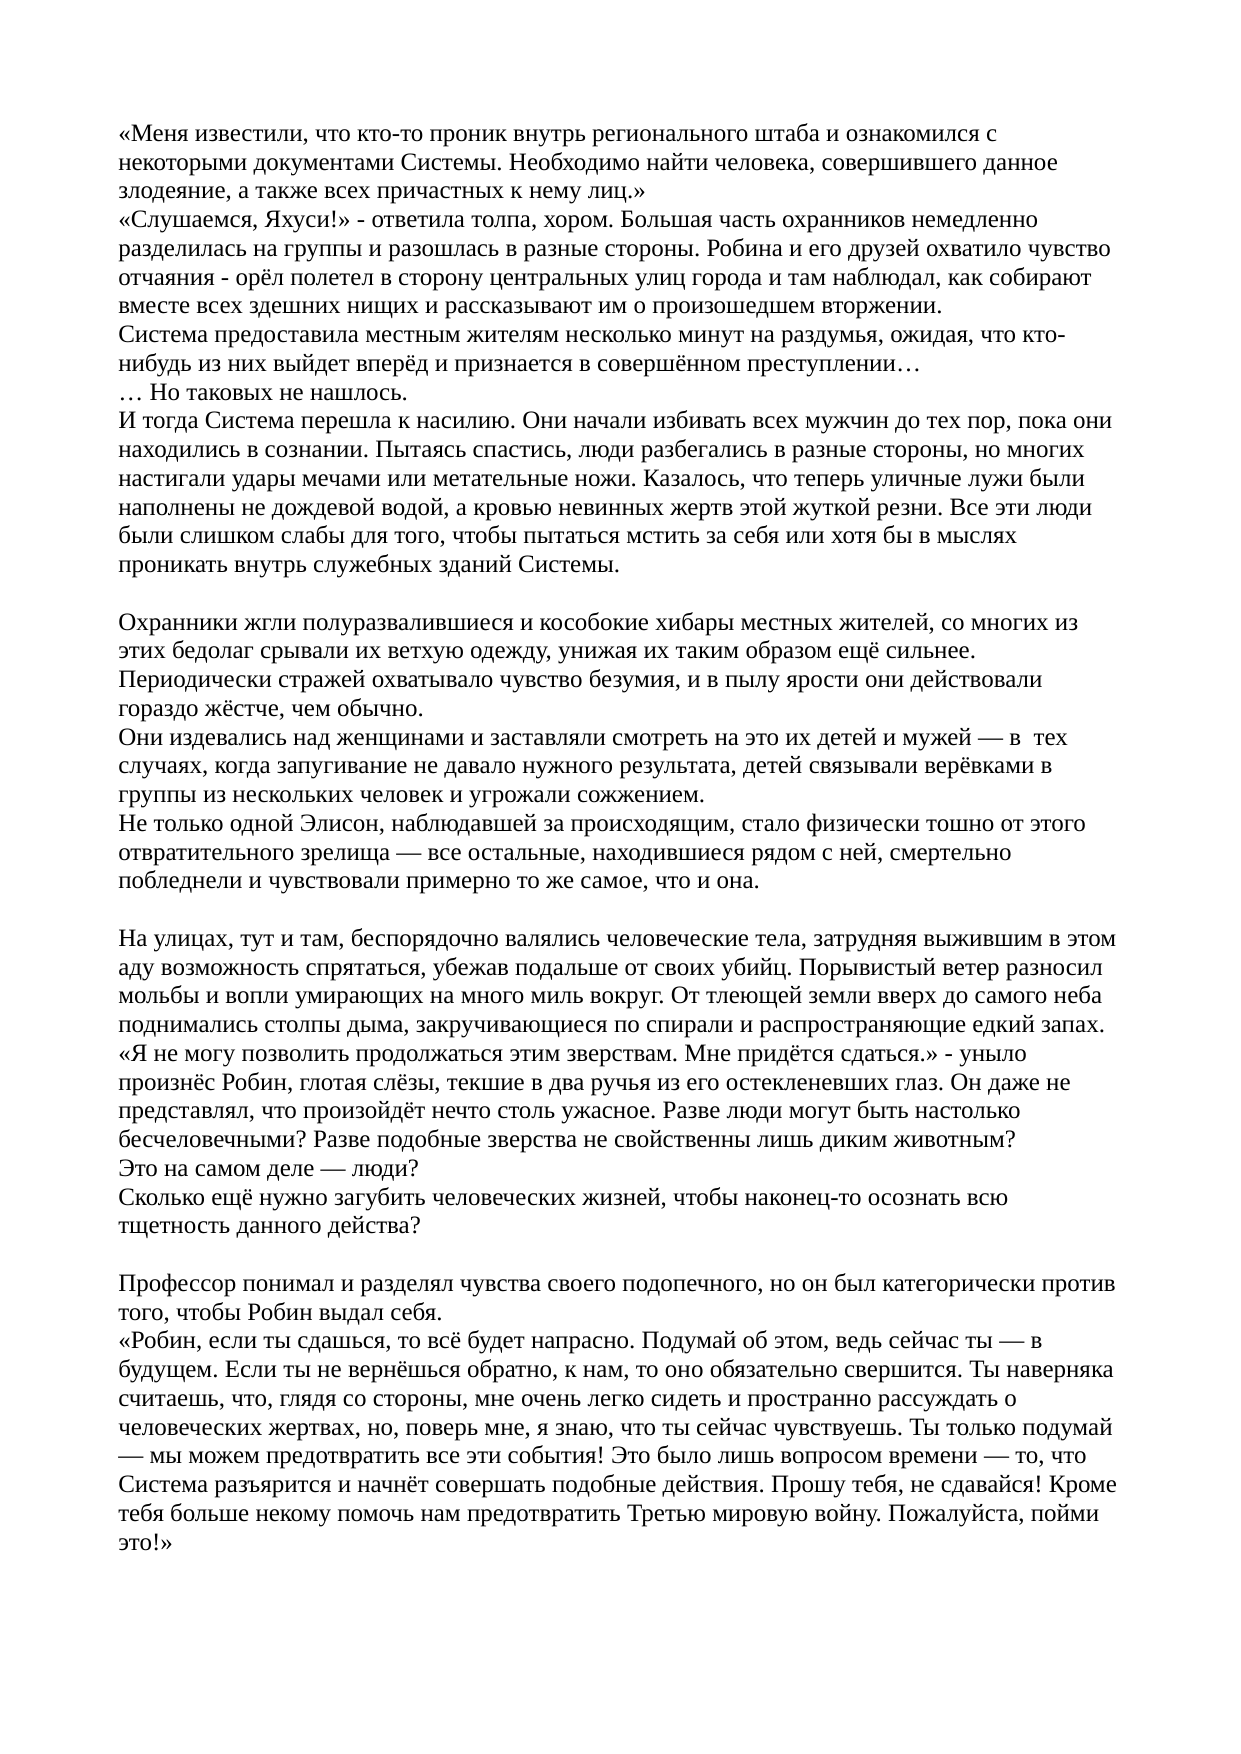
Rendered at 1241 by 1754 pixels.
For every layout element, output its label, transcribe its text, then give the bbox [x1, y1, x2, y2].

text Не только одной Элисон, наблюдавшей за происходящим, стало физически тошно от этого отвратительного зрелища — все остальные, находившиеся рядом с ней, смертельно побледнели и чувствовали примерно то же самое, что и она. [118, 808, 1122, 894]
text … Но таковых не нашлось. [118, 377, 1122, 406]
text «Меня известили, что кто-то проник внутрь регионального штаба и ознакомился с некоторыми документами Системы. Необходимо найти человека, совершившего данное злодеяние, а также всех причастных к нему лиц.» [118, 118, 1122, 204]
text Сколько ещё нужно загубить человеческих жизней, чтобы наконец-то осознать всю тщетность данного действа? [118, 1182, 1122, 1239]
text «Робин, если ты сдашься, то всё будет напрасно. Подумай об этом, ведь сейчас ты — в будущем. Если ты не вернёшься обратно, к нам, то оно обязательно свершится. Ты наверняка считаешь, что, глядя со стороны, мне очень легко сидеть и пространно рассуждать о человеческих жертвах, но, поверь мне, я знаю, что ты сейчас чувствуешь. Ты только подумай — мы можем предотвратить все эти события! Это было лишь вопросом времени — то, что Система разъярится и начнёт совершать подобные действия. Прошу тебя, не сдавайся! Кроме тебя больше некому помочь нам предотвратить Третью мировую войну. Пожалуйста, пойми это!» [118, 1326, 1122, 1556]
text Охранники жгли полуразвалившиеся и кособокие хибары местных жителей, со многих из этих бедолаг срывали их ветхую одежду, унижая их таким образом ещё сильнее. Периодически стражей охватывало чувство безумия, и в пылу ярости они действовали гораздо жёстче, чем обычно. [118, 607, 1122, 722]
text Это на самом деле — люди? [118, 1153, 1122, 1182]
text «Я не могу позволить продолжаться этим зверствам. Мне придётся сдаться.» - уныло произнёс Робин, глотая слёзы, текшие в два ручья из его остекленевших глаз. Он даже не представлял, что произойдёт нечто столь ужасное. Разве люди могут быть настолько бесчеловечными? Разве подобные зверства не свойственны лишь диким животным? [118, 1038, 1122, 1153]
text И тогда Система перешла к насилию. Они начали избивать всех мужчин до тех пор, пока они находились в сознании. Пытаясь спастись, люди разбегались в разные стороны, но многих настигали удары мечами или метательные ножи. Казалось, что теперь уличные лужи были наполнены не дождевой водой, а кровью невинных жертв этой жуткой резни. Все эти люди были слишком слабы для того, чтобы пытаться мстить за себя или хотя бы в мыслях проникать внутрь служебных зданий Системы. [118, 406, 1122, 578]
text Профессор понимал и разделял чувства своего подопечного, но он был категорически против того, чтобы Робин выдал себя. [118, 1268, 1122, 1326]
text Система предоставила местным жителям несколько минут на раздумья, ожидая, что кто-нибудь из них выйдет вперёд и признается в совершённом преступлении… [118, 319, 1122, 377]
text Они издевались над женщинами и заставляли смотреть на это их детей и мужей — в тех случаях, когда запугивание не давало нужного результата, детей связывали верёвками в группы из нескольких человек и угрожали сожжением. [118, 722, 1122, 808]
text На улицах, тут и там, беспорядочно валялись человеческие тела, затрудняя выжившим в этом аду возможность спрятаться, убежав подальше от своих убийц. Порывистый ветер разносил мольбы и вопли умирающих на много миль вокруг. От тлеющей земли вверх до самого неба поднимались столпы дыма, закручивающиеся по спирали и распространяющие едкий запах. [118, 923, 1122, 1038]
text «Слушаемся, Яхуси!» - ответила толпа, хором. Большая часть охранников немедленно разделилась на группы и разошлась в разные стороны. Робина и его друзей охватило чувство отчаяния - орёл полетел в сторону центральных улиц города и там наблюдал, как собирают вместе всех здешних нищих и рассказывают им о произошедшем вторжении. [118, 204, 1122, 319]
